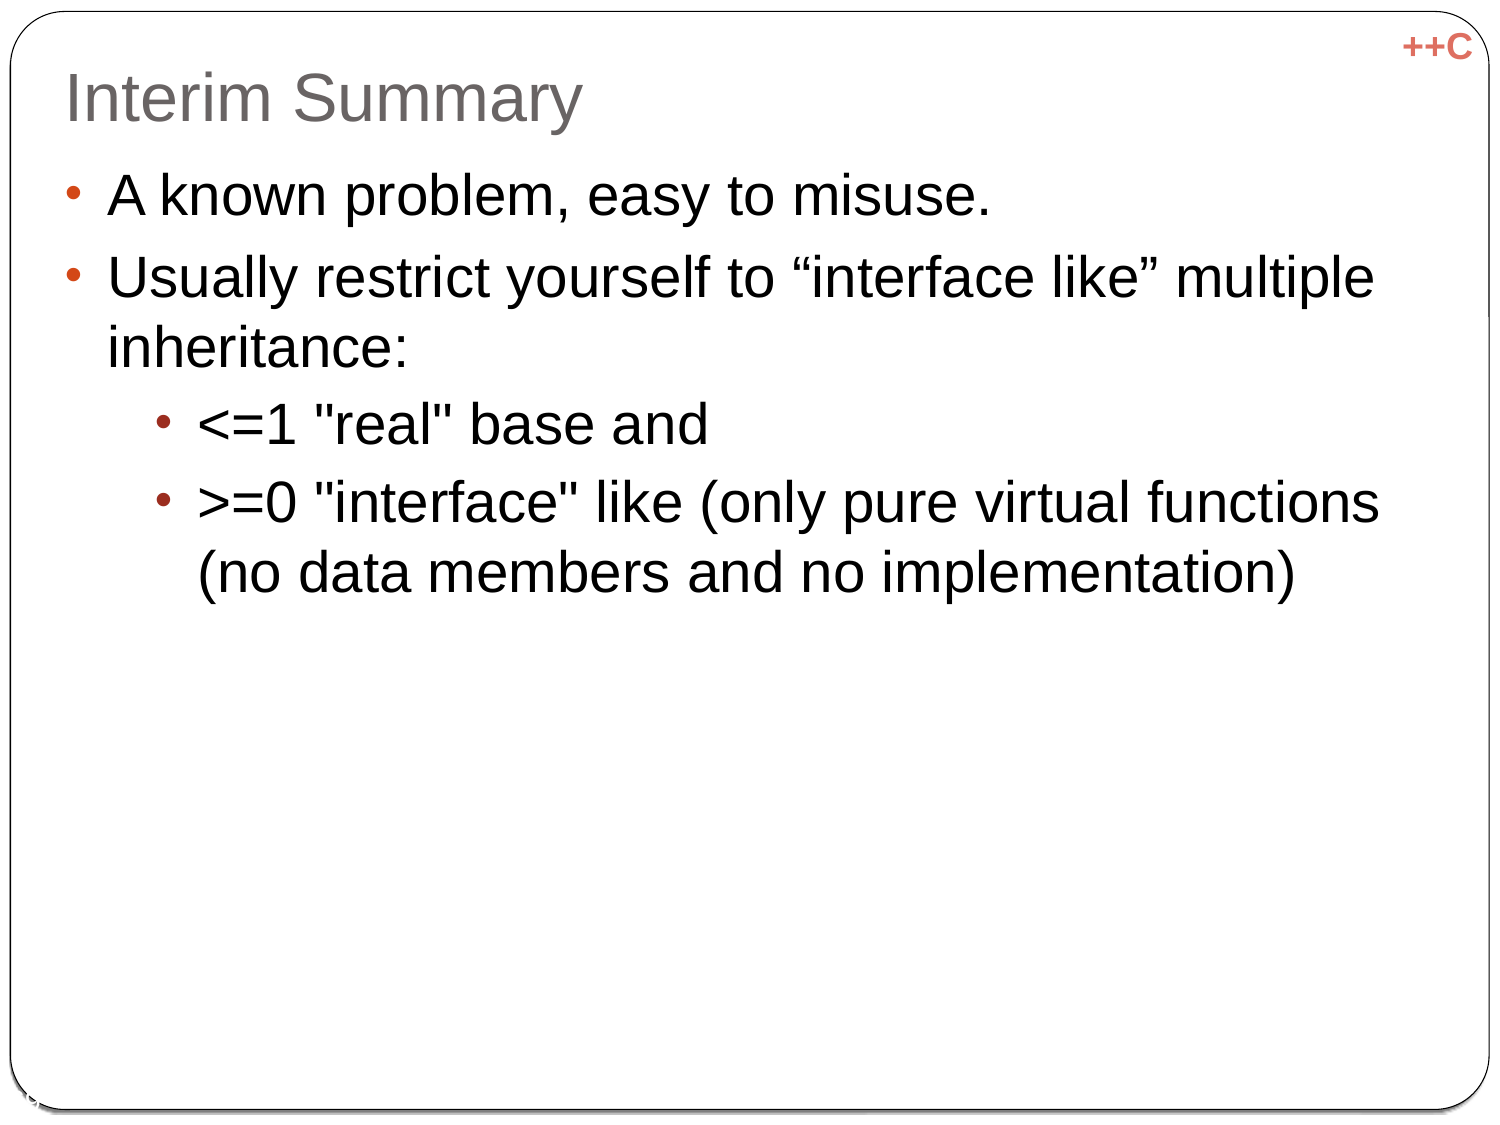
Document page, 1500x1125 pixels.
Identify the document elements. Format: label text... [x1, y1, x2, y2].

title Interim Summary [50, 45, 1450, 149]
list A known problem, easy to misuse. Usually restrict yourself to “interface like” multiple inheritance: <=1 "real" base and >=0 "interface" like (only pure virtual functions (no data members and no implementation) [50, 149, 1450, 1088]
slide_number [0, 1074, 50, 1125]
